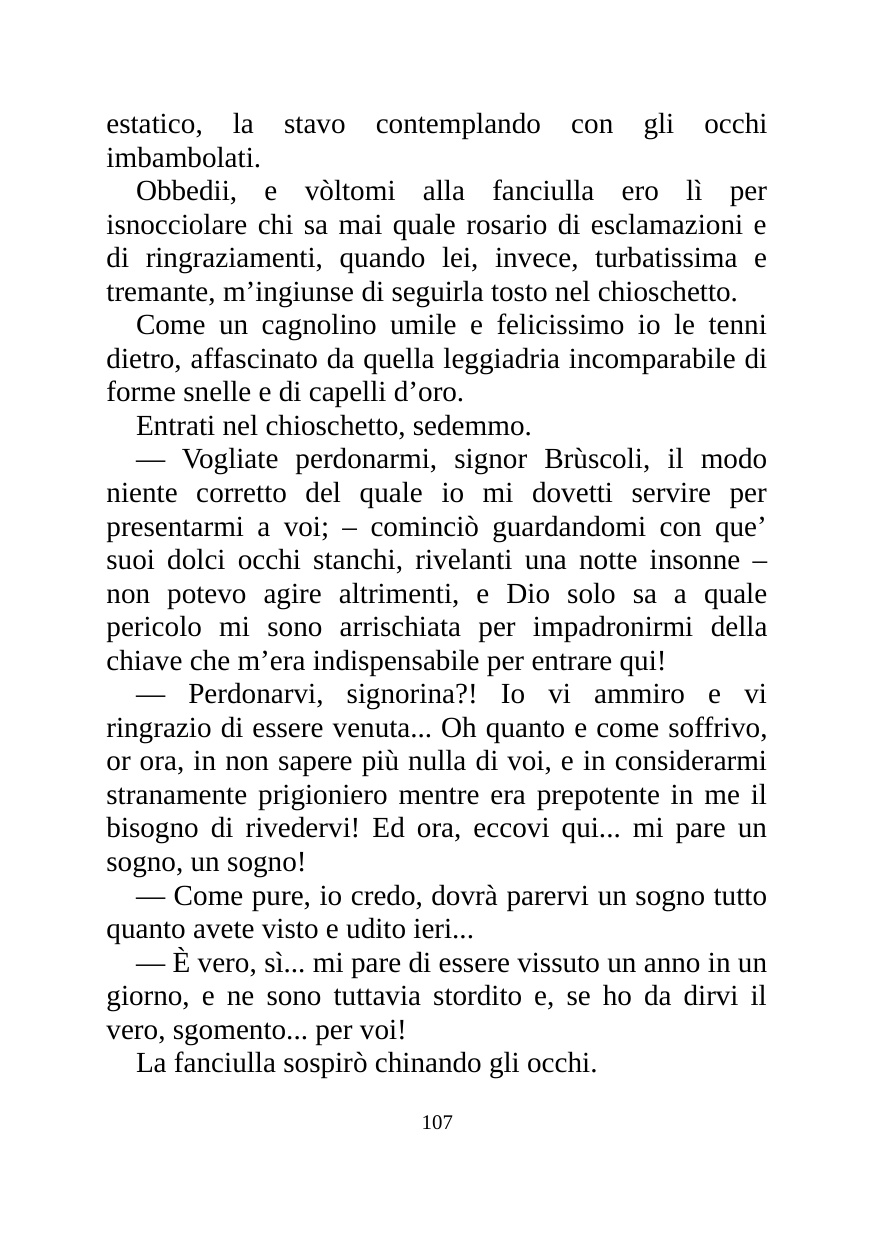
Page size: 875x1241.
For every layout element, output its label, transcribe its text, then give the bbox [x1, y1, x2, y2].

text — Come pure, io credo, dovrà parervi un sogno tutto quanto avete visto e udito ieri... [106, 878, 768, 945]
text — Perdonarvi, signorina?! Io vi ammiro e vi ringrazio di essere venuta... Oh quanto e come soffrivo, or ora, in non sapere più nulla di voi, e in considerarmi stranamente prigioniero mentre era prepotente in me il bisogno di rivedervi! Ed ora, eccovi qui... mi pare un sogno, un sogno! [106, 676, 768, 878]
text — È vero, sì... mi pare di essere vissuto un anno in un giorno, e ne sono tuttavia stordito e, se ho da dirvi il vero, sgomento... per voi! [106, 945, 768, 1045]
text Entrati nel chioschetto, sedemmo. [106, 408, 768, 442]
text Come un cagnolino umile e felicissimo io le tenni dietro, affascinato da quella leggiadria incomparabile di forme snelle e di capelli d’oro. [106, 307, 768, 408]
text La fanciulla sospirò chinando gli occhi. [106, 1045, 768, 1079]
text — Vogliate perdonarmi, signor Brùscoli, il modo niente corretto del quale io mi dovetti servire per presentarmi a voi; – cominciò guardandomi con que’ suoi dolci occhi stanchi, rivelanti una notte insonne – non potevo agire altrimenti, e Dio solo sa a quale pericolo mi sono arrischiata per impadronirmi della chiave che m’era indispensabile per entrare qui! [106, 442, 768, 676]
text Obbedii, e vòltomi alla fanciulla ero lì per isnocciolare chi sa mai quale rosario di esclamazioni e di ringraziamenti, quando lei, invece, turbatissima e tremante, m’ingiunse di seguirla tosto nel chioschetto. [106, 173, 768, 307]
text estatico, la stavo contemplando con gli occhi imbambolati. [106, 106, 768, 173]
